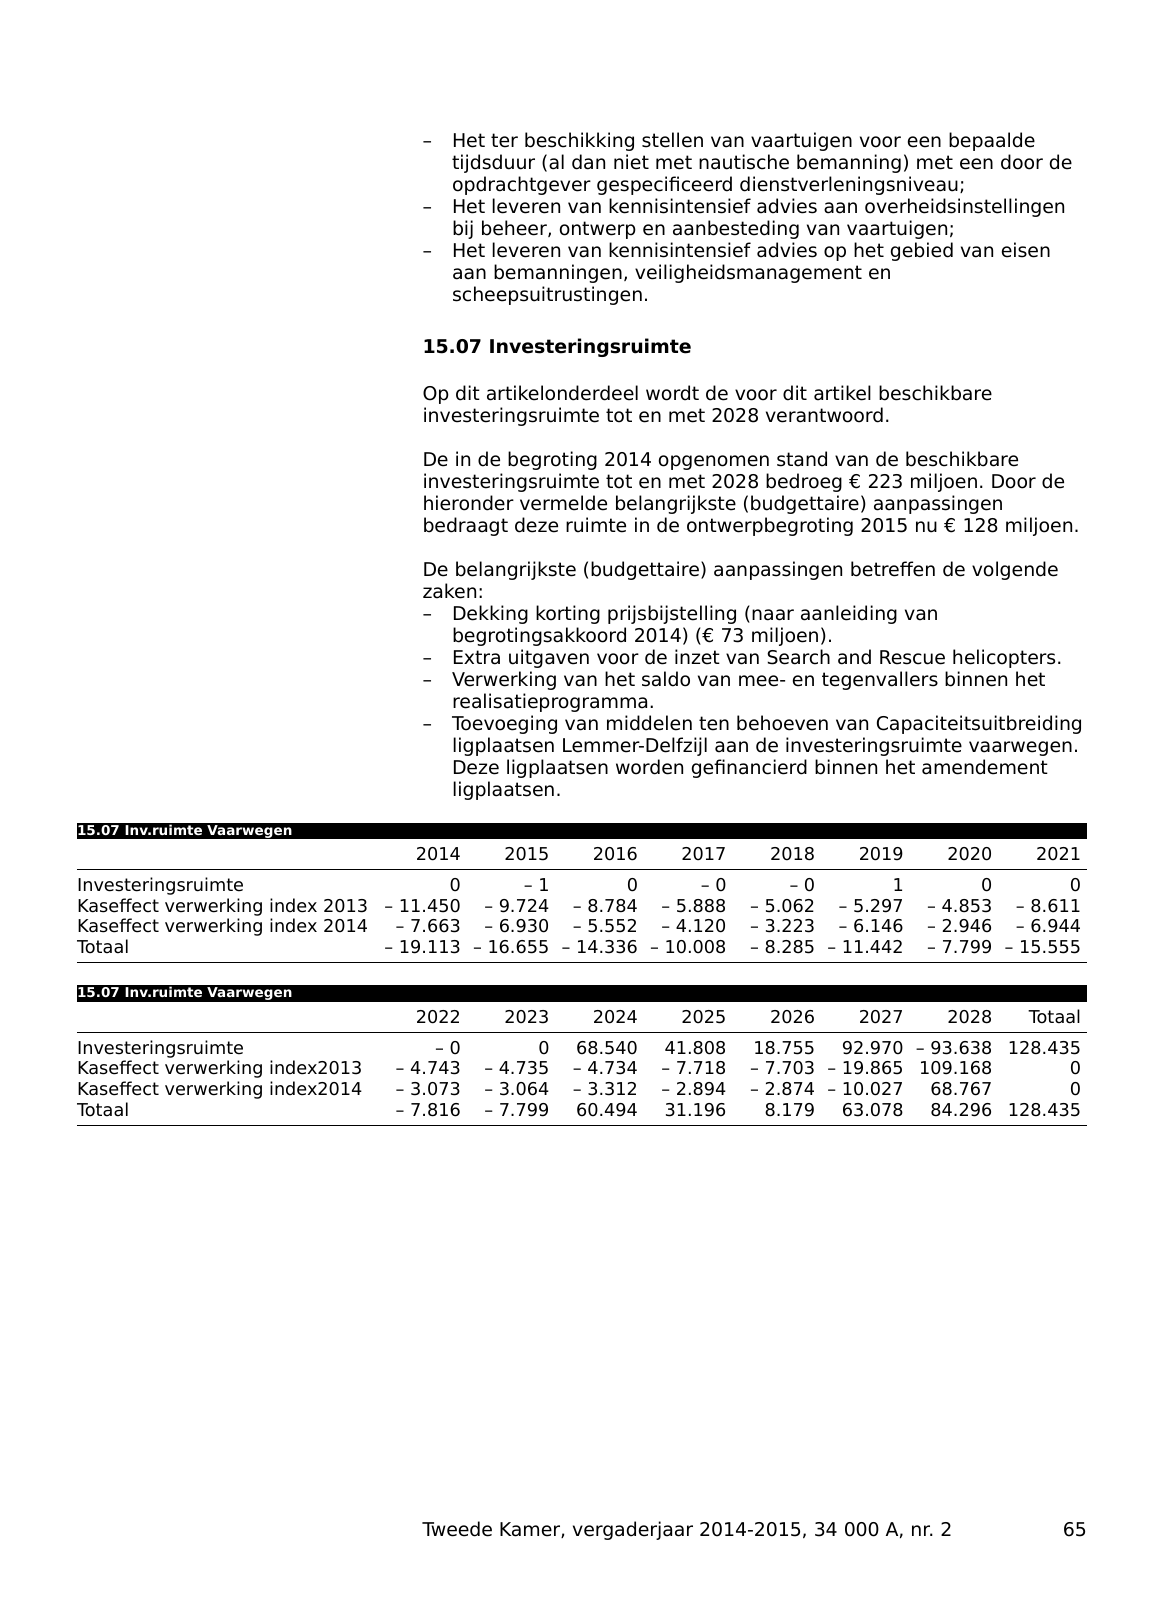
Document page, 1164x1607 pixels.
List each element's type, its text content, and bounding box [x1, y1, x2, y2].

text De belangrijkste (budgettaire) aanpassingen betreffen de volgende zaken: [422, 559, 1087, 603]
table_cell 2025 [644, 1002, 732, 1032]
table_cell 60.494 [555, 1100, 644, 1125]
table_cell 2018 [732, 839, 821, 869]
table_cell – 5.888 [644, 896, 732, 916]
table_cell 2024 [555, 1002, 644, 1032]
table_cell Kaseffect verwerking index2014 [77, 1079, 378, 1099]
table_cell – 0 [378, 1033, 466, 1058]
table_cell 0 [998, 1058, 1087, 1079]
table_cell 0 [378, 870, 466, 896]
table_cell – 11.450 [378, 896, 466, 916]
table_cell – 3.223 [732, 916, 821, 937]
table_cell 0 [466, 1033, 555, 1058]
table_cell – 2.894 [644, 1079, 732, 1099]
table_cell 18.755 [732, 1033, 821, 1058]
table_header 15.07 Inv.ruimte Vaarwegen [77, 823, 1087, 838]
table_cell 1 [821, 870, 909, 896]
table_cell – 16.655 [466, 937, 555, 962]
text – Toevoeging van middelen ten behoeven van Capaciteitsuitbreiding ligplaatsen Lemmer-Delfzijl aan de investeringsruimte vaarwegen. Deze ligplaatsen worden gefinancierd binnen het amendement ligplaatsen. [422, 713, 1087, 801]
table_cell 2027 [821, 1002, 909, 1032]
table_cell – 11.442 [821, 937, 909, 962]
table_cell 0 [909, 870, 998, 896]
table_cell 128.435 [998, 1033, 1087, 1058]
table_cell 2026 [732, 1002, 821, 1032]
table_cell 109.168 [909, 1058, 998, 1079]
table_cell 0 [998, 870, 1087, 896]
table_cell Investeringsruimte [77, 1033, 378, 1058]
table_cell 128.435 [998, 1100, 1087, 1125]
table_cell 68.540 [555, 1033, 644, 1058]
table_cell – 14.336 [555, 937, 644, 962]
table_cell 2020 [909, 839, 998, 869]
table_cell – 4.120 [644, 916, 732, 937]
table_cell Kaseffect verwerking index 2013 [77, 896, 378, 916]
table_cell – 2.946 [909, 916, 998, 937]
table_cell – 19.113 [378, 937, 466, 962]
table_cell – 7.799 [466, 1100, 555, 1125]
subtitle 15.07 Investeringsruimte [422, 336, 1087, 358]
table_cell 2028 [909, 1002, 998, 1032]
table_cell – 15.555 [998, 937, 1087, 962]
table_cell – 4.853 [909, 896, 998, 916]
table_cell – 8.611 [998, 896, 1087, 916]
table_cell – 4.734 [555, 1058, 644, 1079]
table_cell – 7.663 [378, 916, 466, 937]
table_cell – 7.799 [909, 937, 998, 962]
table_cell – 19.865 [821, 1058, 909, 1079]
table_cell – 4.743 [378, 1058, 466, 1079]
table_cell 2019 [821, 839, 909, 869]
table_cell – 7.703 [732, 1058, 821, 1079]
table_cell Totaal [998, 1002, 1087, 1032]
table_cell 92.970 [821, 1033, 909, 1058]
table_cell 84.296 [909, 1100, 998, 1125]
table_cell 41.808 [644, 1033, 732, 1058]
table_cell 31.196 [644, 1100, 732, 1125]
table_cell – 8.285 [732, 937, 821, 962]
table_cell – 7.816 [378, 1100, 466, 1125]
table_cell [77, 1002, 378, 1032]
text – Het leveren van kennisintensief advies op het gebied van eisen aan bemanningen, veiligheidsmanagement en scheepsuitrustingen. [422, 240, 1087, 306]
table_cell 2022 [378, 1002, 466, 1032]
table_cell 68.767 [909, 1079, 998, 1099]
table_cell – 6.944 [998, 916, 1087, 937]
table_cell – 5.297 [821, 896, 909, 916]
table_cell 2023 [466, 1002, 555, 1032]
table_cell – 4.735 [466, 1058, 555, 1079]
table_cell 2014 [378, 839, 466, 869]
table_cell 2017 [644, 839, 732, 869]
table_header 15.07 Inv.ruimte Vaarwegen [77, 985, 1087, 1001]
table_cell – 5.062 [732, 896, 821, 916]
text – Extra uitgaven voor de inzet van Search and Rescue helicopters. [422, 647, 1087, 669]
table_cell – 1 [466, 870, 555, 896]
text – Verwerking van het saldo van mee- en tegenvallers binnen het realisatieprogramma. [422, 669, 1087, 713]
table_cell – 3.064 [466, 1079, 555, 1099]
table_cell Totaal [77, 937, 378, 962]
table_cell – 10.027 [821, 1079, 909, 1099]
table_cell – 2.874 [732, 1079, 821, 1099]
table_cell 0 [998, 1079, 1087, 1099]
table_cell – 0 [644, 870, 732, 896]
table_cell 0 [555, 870, 644, 896]
table_cell – 6.146 [821, 916, 909, 937]
text – Dekking korting prijsbijstelling (naar aanleiding van begrotingsakkoord 2014) (€ 73 miljoen). [422, 603, 1087, 647]
table_cell – 6.930 [466, 916, 555, 937]
table_cell – 8.784 [555, 896, 644, 916]
table_cell 8.179 [732, 1100, 821, 1125]
table_cell – 7.718 [644, 1058, 732, 1079]
text De in de begroting 2014 opgenomen stand van de beschikbare investeringsruimte tot en met 2028 bedroeg € 223 miljoen. Door de hieronder vermelde belangrijkste (budgettaire) aanpassingen bedraagt deze ruimte in de ontwerpbegroting 2015 nu € 128 miljoen. [422, 449, 1087, 537]
text Op dit artikelonderdeel wordt de voor dit artikel beschikbare investeringsruimte tot en met 2028 verantwoord. [422, 383, 1087, 427]
table_cell 2016 [555, 839, 644, 869]
table_cell Totaal [77, 1100, 378, 1125]
table_cell – 0 [732, 870, 821, 896]
table_cell 2015 [466, 839, 555, 869]
text – Het leveren van kennisintensief advies aan overheidsinstellingen bij beheer, ontwerp en aanbesteding van vaartuigen; [422, 196, 1087, 240]
table_cell – 93.638 [909, 1033, 998, 1058]
text – Het ter beschikking stellen van vaartuigen voor een bepaalde tijdsduur (al dan niet met nautische bemanning) met een door de opdrachtgever gespecificeerd dienstverleningsniveau; [422, 130, 1087, 196]
table_cell [77, 839, 378, 869]
table_cell – 3.073 [378, 1079, 466, 1099]
table_cell – 9.724 [466, 896, 555, 916]
table_cell – 5.552 [555, 916, 644, 937]
table_cell – 10.008 [644, 937, 732, 962]
table_cell Kaseffect verwerking index 2014 [77, 916, 378, 937]
table_cell – 3.312 [555, 1079, 644, 1099]
table_cell Kaseffect verwerking index2013 [77, 1058, 378, 1079]
table_cell 2021 [998, 839, 1087, 869]
table_cell Investeringsruimte [77, 870, 378, 896]
table_cell 63.078 [821, 1100, 909, 1125]
